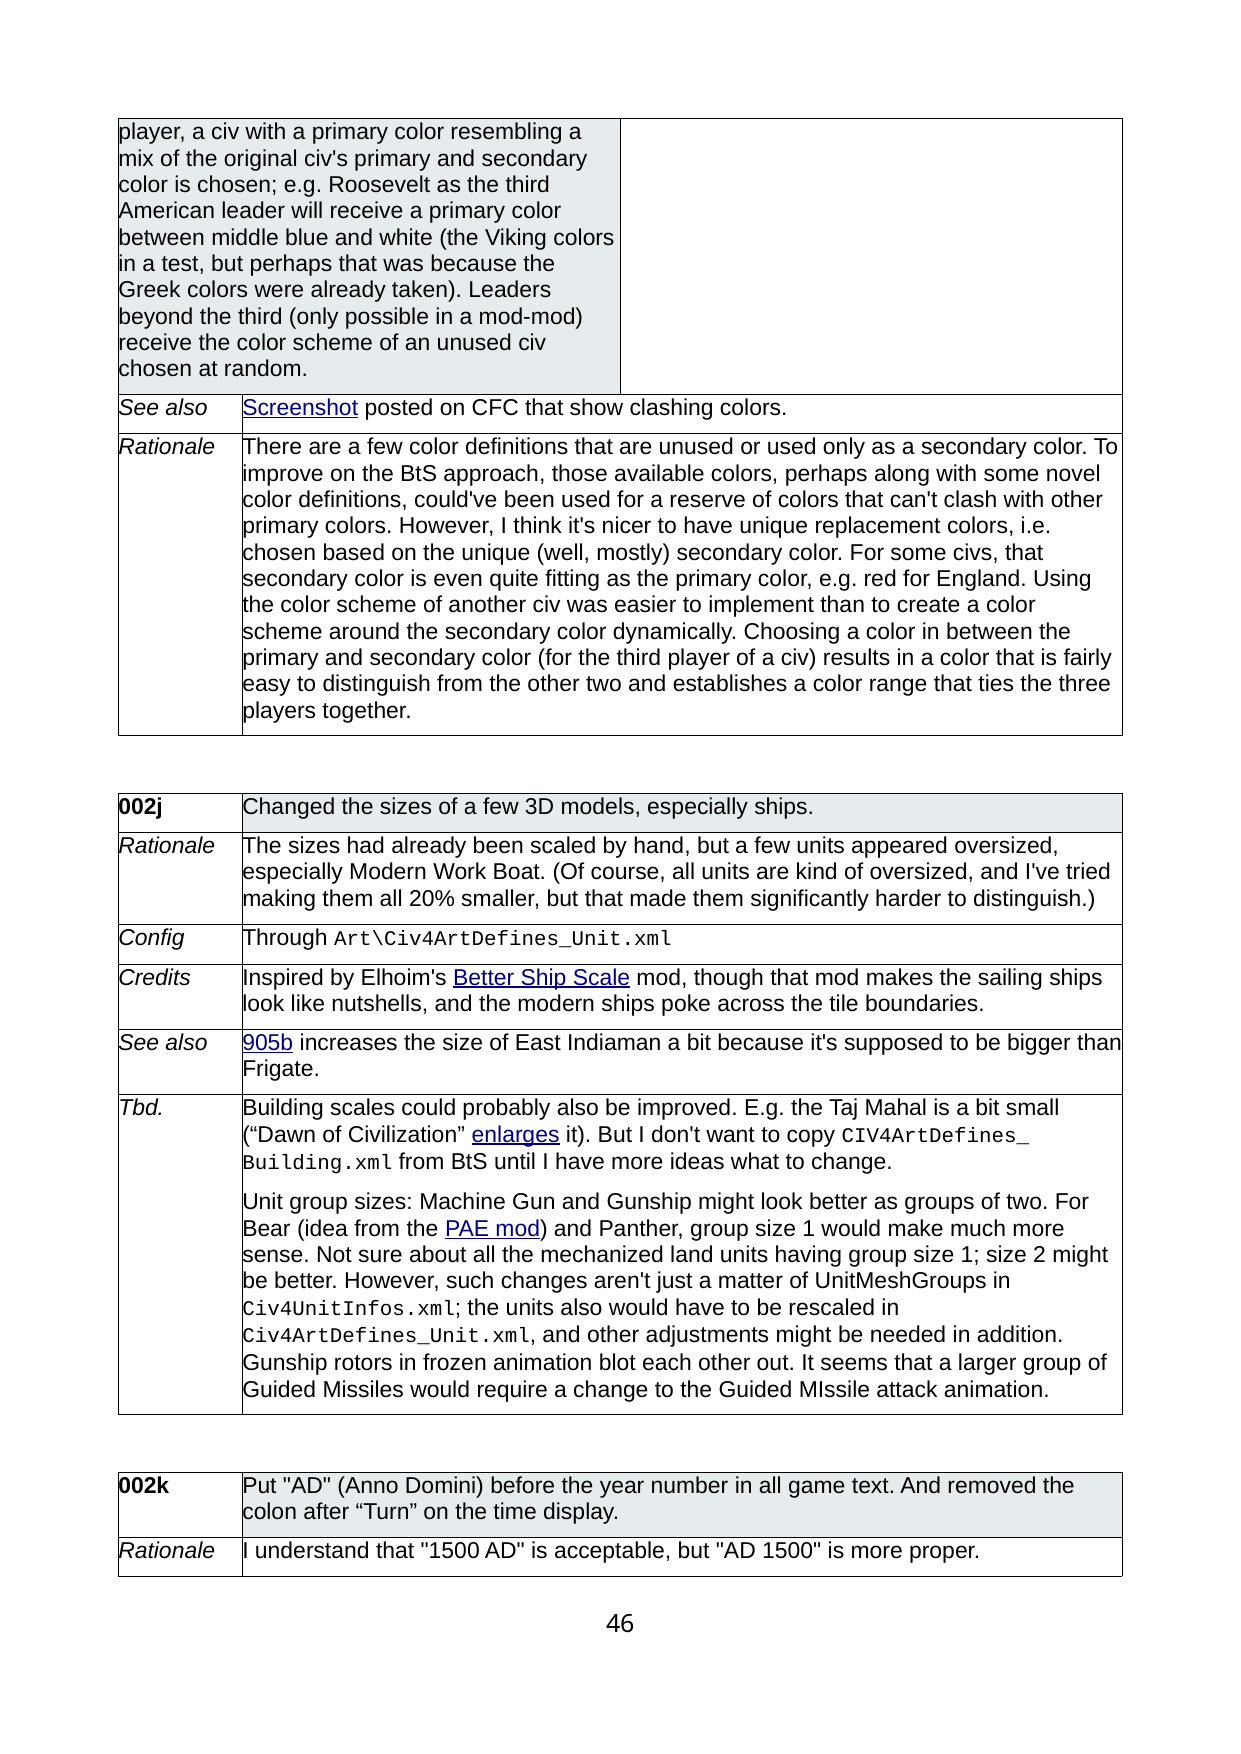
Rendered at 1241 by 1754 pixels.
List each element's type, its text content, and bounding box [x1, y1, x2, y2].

table_header 002j [119, 794, 242, 832]
table_cell Tbd. [119, 1095, 242, 1414]
table_cell Rationale [119, 434, 242, 735]
table_header Put "AD" (Anno Domini) before the year number in all game text. And removed the colon after “Turn” on the time display. [243, 1473, 1122, 1537]
table_cell 905b increases the size of East Indiaman a bit because it's supposed to be bigger than Frigate. [243, 1030, 1122, 1094]
table_cell Through Art\Civ4ArtDefines_Unit.xml [243, 925, 1122, 964]
table_cell Credits [119, 965, 242, 1029]
table_cell The sizes had already been scaled by hand, but a few units appeared oversized, especially Modern Work Boat. (Of course, all units are kind of oversized, and I've tried making them all 20% smaller, but that made them significantly harder to distinguish.) [243, 833, 1122, 923]
table_cell Rationale [119, 833, 242, 923]
table_cell See also [119, 1030, 242, 1094]
table_cell Screenshot posted on CFC that show clashing colors. [243, 395, 1122, 433]
table_header 002k [119, 1473, 242, 1537]
table_cell Rationale [119, 1538, 242, 1576]
table_cell player, a civ with a primary color resembling a mix of the original civ's primary and secondary color is chosen; e.g. Roosevelt as the third American leader will receive a primary color between middle blue and white (the Viking colors in a test, but perhaps that was because the Greek colors were already taken). Leaders beyond the third (only possible in a mod-mod) receive the color scheme of an unused civ chosen at random. [119, 119, 620, 394]
table_cell See also [119, 395, 242, 433]
table_cell [621, 119, 1122, 394]
table_cell Config [119, 925, 242, 964]
table_cell I understand that "1500 AD" is acceptable, but "AD 1500" is more proper. [243, 1538, 1122, 1576]
table_cell There are a few color definitions that are unused or used only as a secondary color. To improve on the BtS approach, those available colors, perhaps along with some novel color definitions, could've been used for a reserve of colors that can't clash with other primary colors. However, I think it's nicer to have unique replacement colors, i.e. chosen based on the unique (well, mostly) secondary color. For some civs, that secondary color is even quite fitting as the primary color, e.g. red for England. Using the color scheme of another civ was easier to implement than to create a color scheme around the secondary color dynamically. Choosing a color in between the primary and secondary color (for the third player of a civ) results in a color that is fairly easy to distinguish from the other two and establishes a color range that ties the three players together. [243, 434, 1122, 735]
table_cell Building scales could probably also be improved. E.g. the Taj Mahal is a bit small (“Dawn of Civilization” enlarges it). But I don't want to copy CIV4ArtDefines_ Building.xml from BtS until I have more ideas what to change. Unit group sizes: Machine Gun and Gunship might look better as groups of two. For Bear (idea from the PAE mod) and Panther, group size 1 would make much more sense. Not sure about all the mechanized land units having group size 1; size 2 might be better. However, such changes aren't just a matter of UnitMeshGroups in Civ4UnitInfos.xml; the units also would have to be rescaled in Civ4ArtDefines_Unit.xml, and other adjustments might be needed in addition. Gunship rotors in frozen animation blot each other out. It seems that a larger group of Guided Missiles would require a change to the Guided MIssile attack animation. [243, 1095, 1122, 1414]
table_header Changed the sizes of a few 3D models, especially ships. [243, 794, 1122, 832]
table_cell Inspired by Elhoim's Better Ship Scale mod, though that mod makes the sailing ships look like nutshells, and the modern ships poke across the tile boundaries. [243, 965, 1122, 1029]
